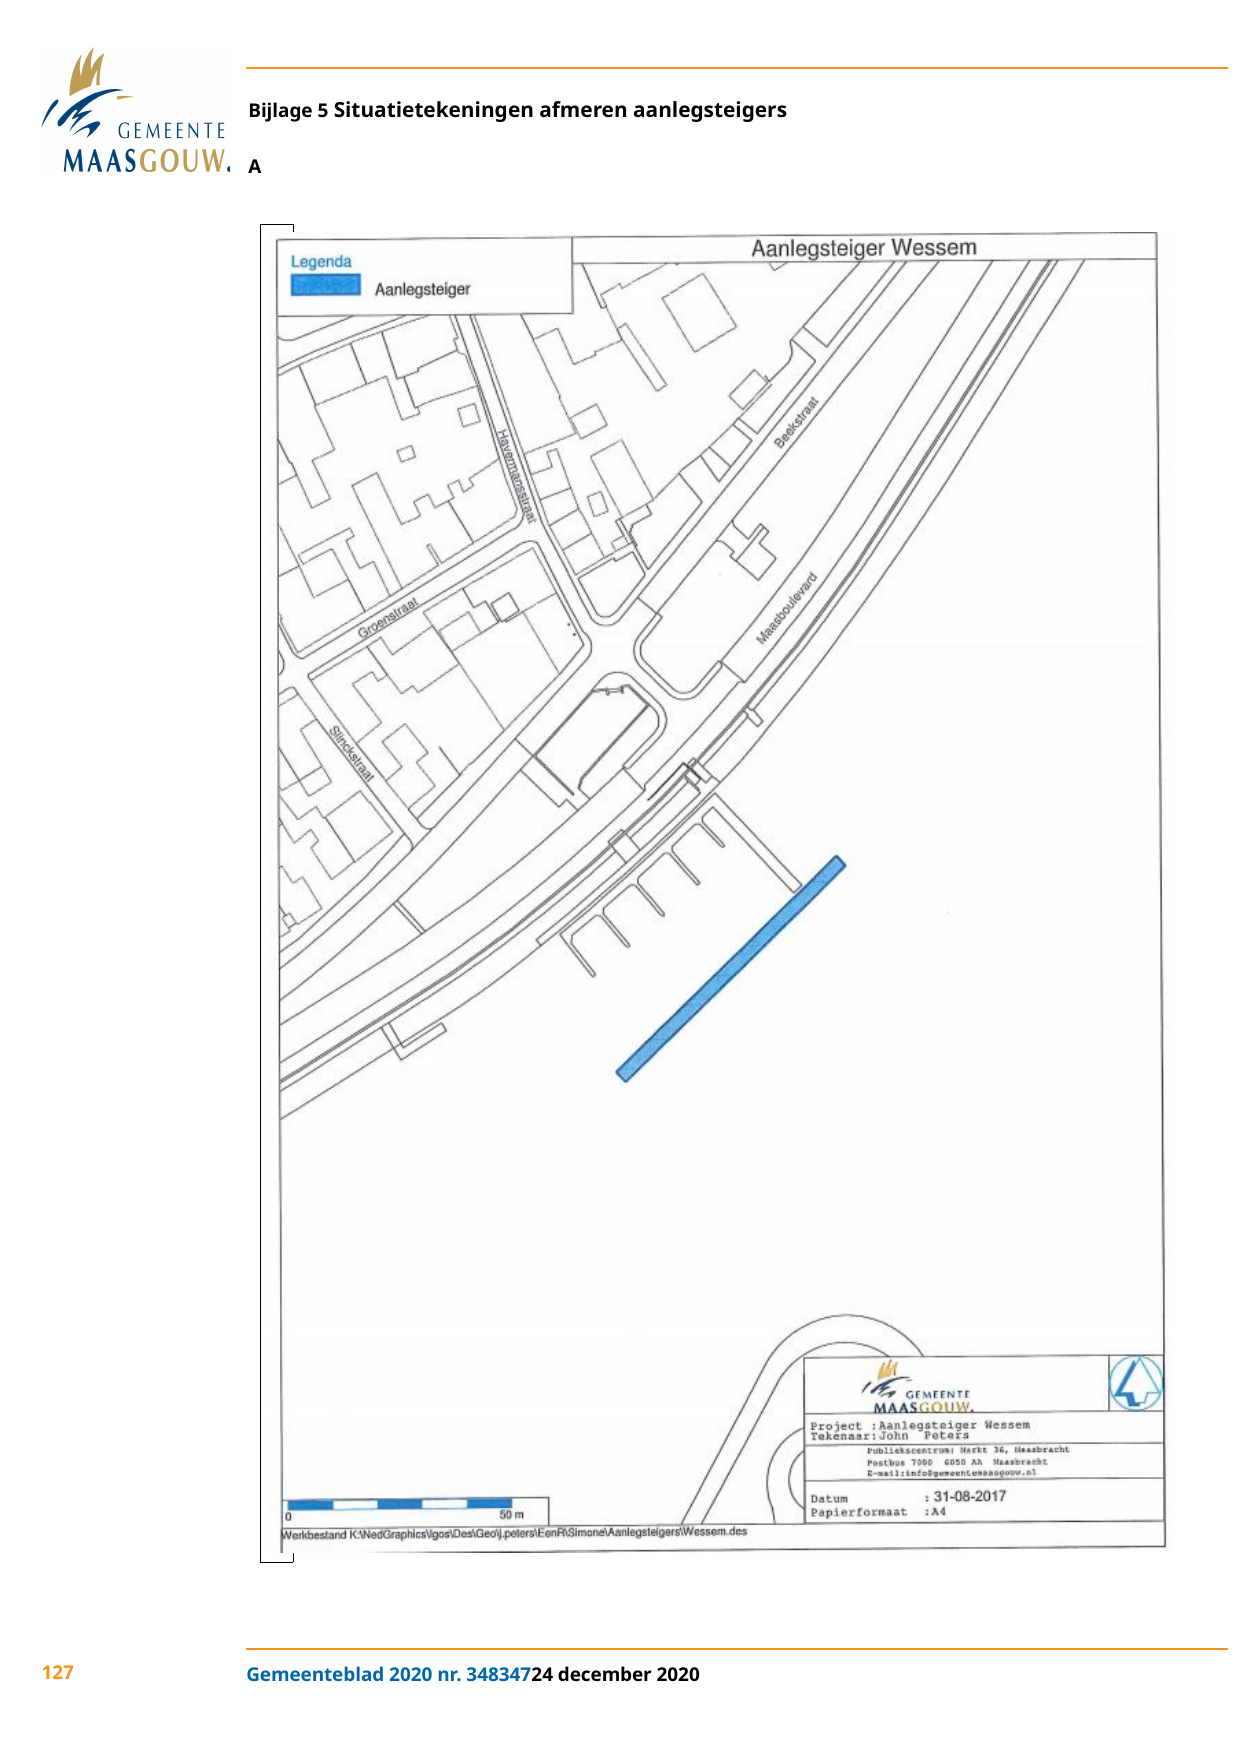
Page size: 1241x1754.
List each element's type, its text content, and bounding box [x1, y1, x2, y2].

text Bijlage 5 Situatietekeningen afmeren aanlegsteigers [248, 95, 1152, 123]
text A [248, 153, 1152, 179]
picture [41, 47, 231, 172]
picture [268, 232, 1173, 1553]
